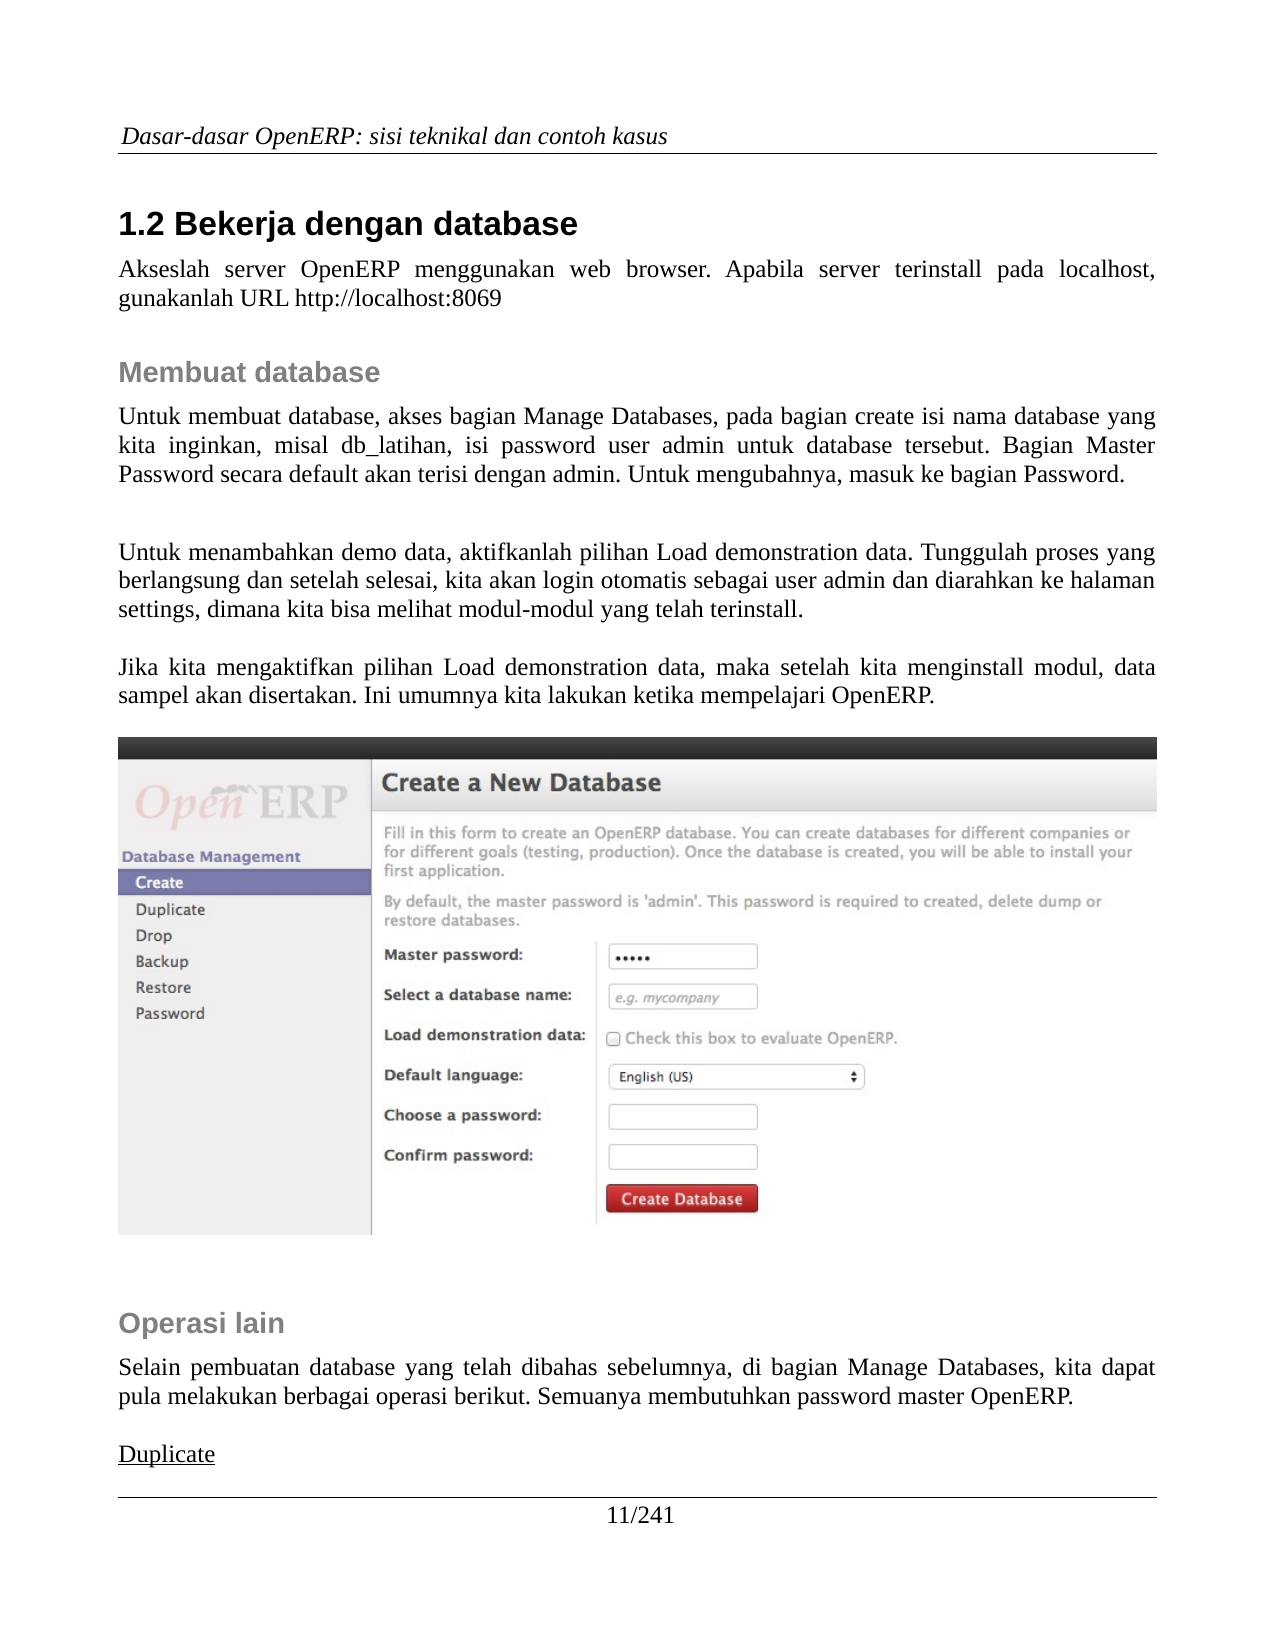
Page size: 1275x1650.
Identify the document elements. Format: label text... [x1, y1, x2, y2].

text Duplicate [118, 1439, 1157, 1467]
text Jika kita mengaktifkan pilihan Load demonstration data, maka setelah kita menginstall modul, data sampel akan disertakan. Ini umumnya kita lakukan ketika mempelajari OpenERP. [118, 652, 1157, 709]
text Untuk menambahkan demo data, aktifkanlah pilihan Load demonstration data. Tunggulah proses yang berlangsung dan setelah selesai, kita akan login otomatis sebagai user admin dan diarahkan ke halaman settings, dimana kita bisa melihat modul-modul yang telah terinstall. [118, 537, 1157, 623]
text Akseslah server OpenERP menggunakan web browser. Apabila server terinstall pada localhost, gunakanlah URL http://localhost:8069 [118, 254, 1157, 312]
subtitle 1.2 Bekerja dengan database [118, 203, 1157, 242]
subtitle Membuat database [118, 355, 1157, 389]
text Untuk membuat database, akses bagian Manage Databases, pada bagian create isi nama database yang kita inginkan, misal db_latihan, isi password user admin untuk database tersebut. Bagian Master Password secara default akan terisi dengan admin. Untuk mengubahnya, masuk ke bagian Password. [118, 401, 1157, 488]
picture [118, 737, 1157, 1235]
text Selain pembuatan database yang telah dibahas sebelumnya, di bagian Manage Databases, kita dapat pula melakukan berbagai operasi berikut. Semuanya membutuhkan password master OpenERP. [118, 1352, 1157, 1410]
subtitle Operasi lain [118, 1306, 1157, 1340]
